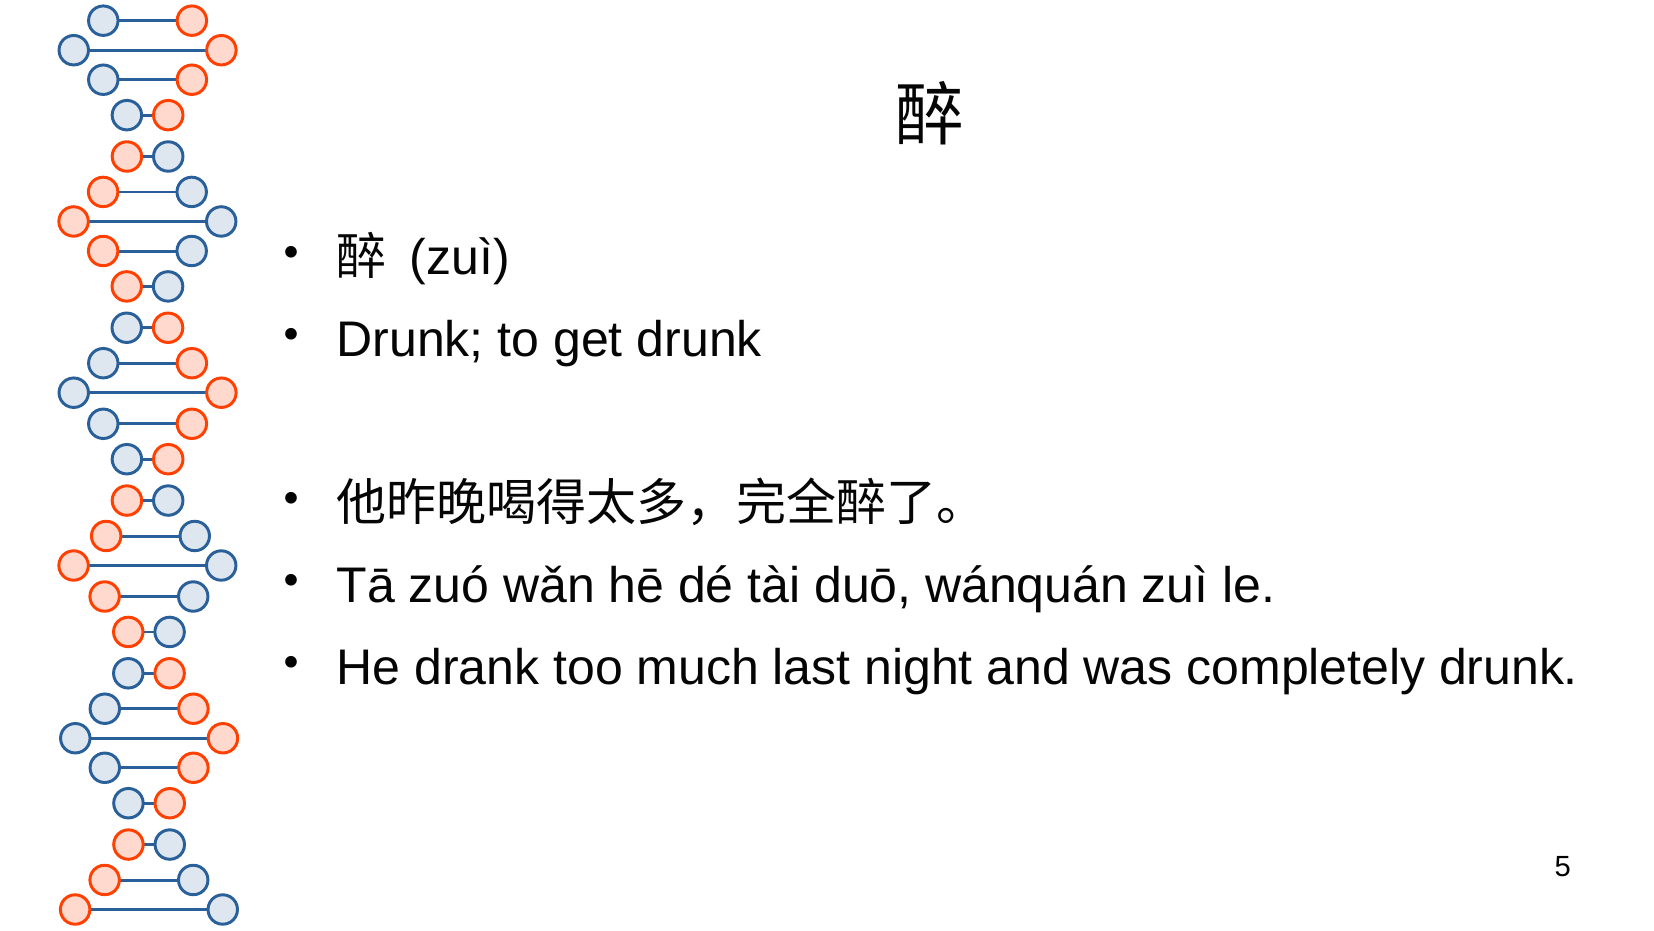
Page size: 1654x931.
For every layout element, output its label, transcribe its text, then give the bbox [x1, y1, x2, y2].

list 醉 (zuì) Drunk; to get drunk 他昨晚喝得太多，完全醉了。 Tā zuó wǎn hē dé tài duō, wánquán zuì le. He drank too much last night and was completely drunk. [265, 224, 1595, 764]
title 醉 [265, 35, 1595, 189]
